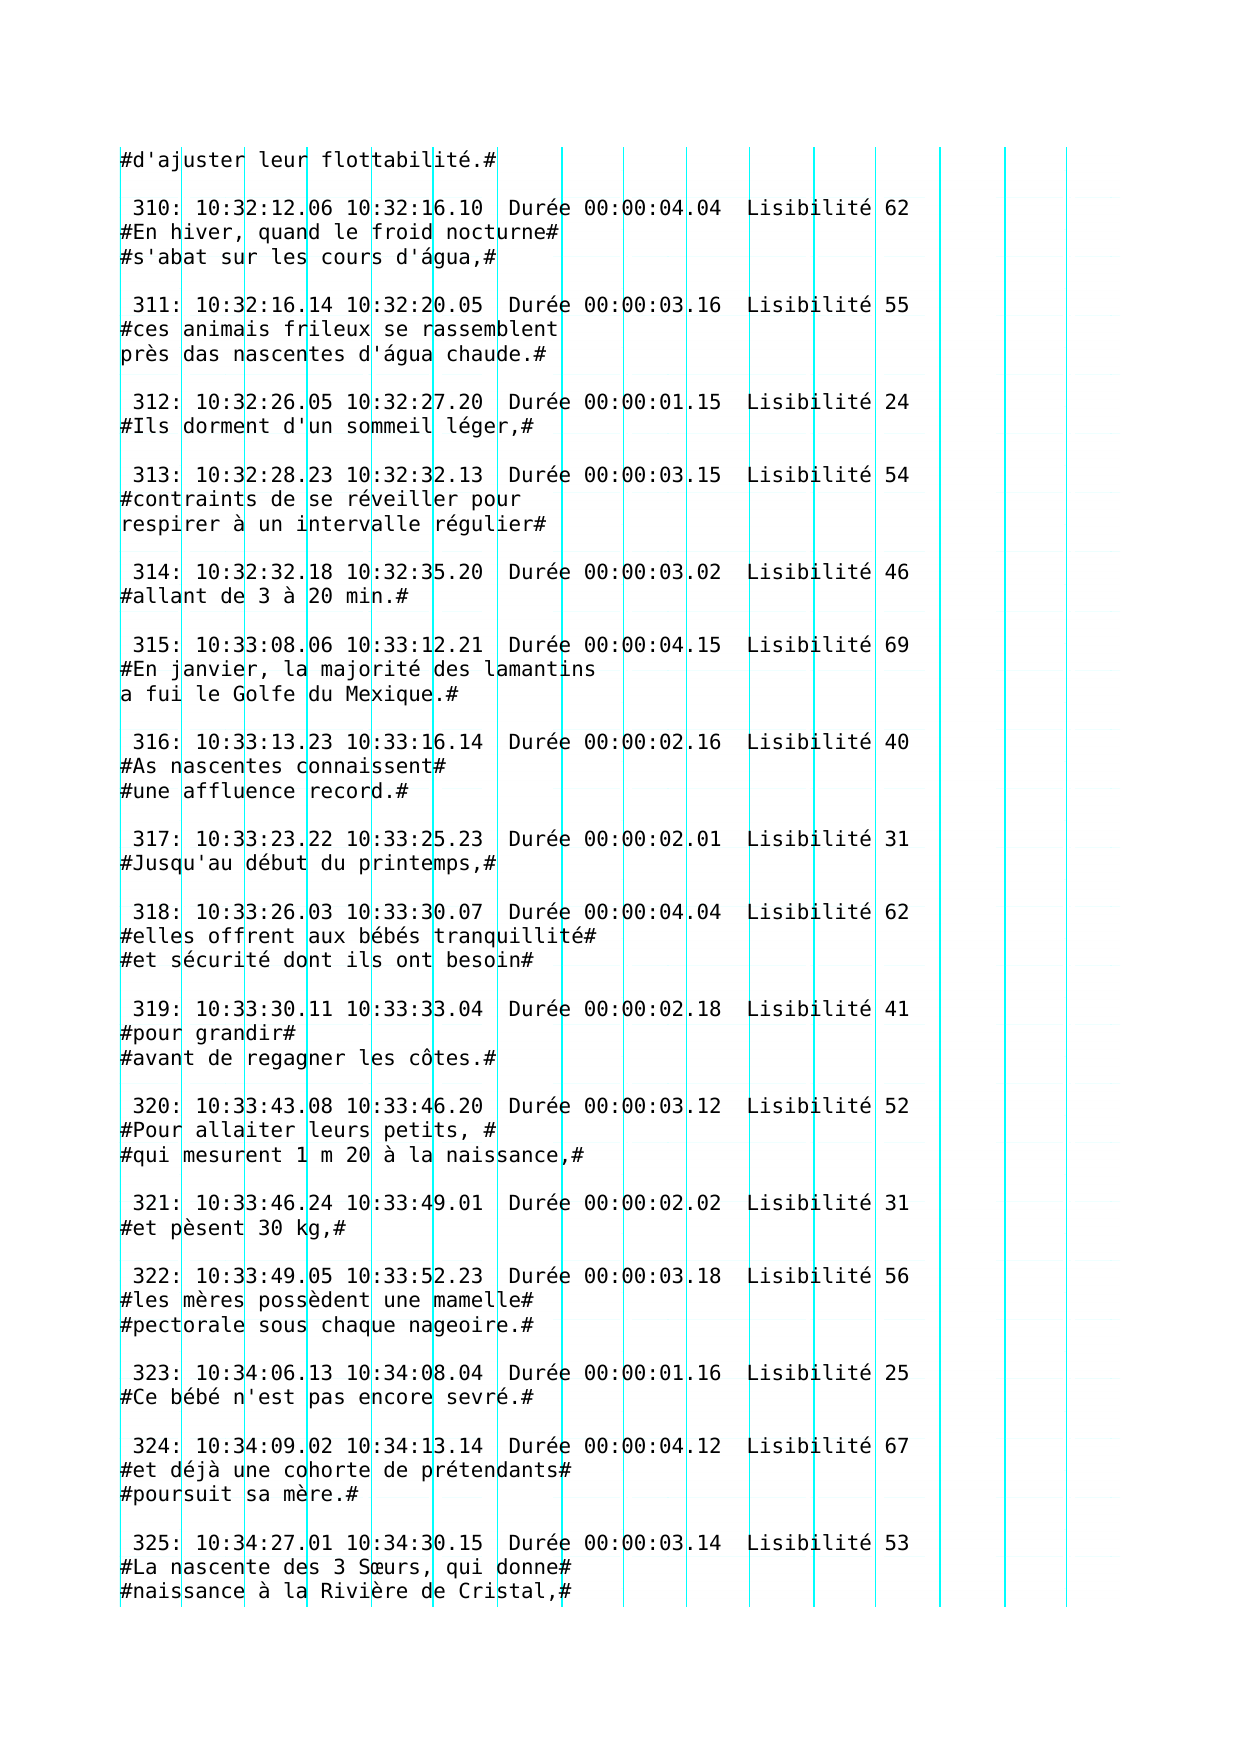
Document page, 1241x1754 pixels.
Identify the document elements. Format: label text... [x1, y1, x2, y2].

text #les mères possèdent une mamelle# [120, 1288, 1120, 1313]
text #La nascente des 3 Sœurs, qui donne# [120, 1555, 1120, 1579]
text #Pour allaiter leurs petits, # [120, 1118, 1120, 1143]
text #et pèsent 30 kg,# [120, 1216, 1120, 1240]
text 318: 10:33:26.03 10:33:30.07 Durée 00:00:04.04 Lisibilité 62 [120, 900, 1120, 924]
text 317: 10:33:23.22 10:33:25.23 Durée 00:00:02.01 Lisibilité 31 [120, 827, 1120, 851]
text 321: 10:33:46.24 10:33:49.01 Durée 00:00:02.02 Lisibilité 31 [120, 1191, 1120, 1216]
text #En janvier, la majorité des lamantins [120, 657, 1120, 682]
text 319: 10:33:30.11 10:33:33.04 Durée 00:00:02.18 Lisibilité 41 [120, 997, 1120, 1021]
text #allant de 3 à 20 min.# [120, 584, 1120, 609]
text #pour grandir# [120, 1021, 1120, 1046]
text #et déjà une cohorte de prétendants# [120, 1458, 1120, 1482]
text #naissance à la Rivière de Cristal,# [120, 1579, 1120, 1604]
picture [119, 147, 1121, 1607]
text 312: 10:32:26.05 10:32:27.20 Durée 00:00:01.15 Lisibilité 24 [120, 390, 1120, 414]
text respirer à un intervalle régulier# [120, 512, 1120, 536]
text près das nascentes d'água chaude.# [120, 342, 1120, 366]
text 310: 10:32:12.06 10:32:16.10 Durée 00:00:04.04 Lisibilité 62 [120, 196, 1120, 220]
text #poursuit sa mère.# [120, 1482, 1120, 1507]
text 315: 10:33:08.06 10:33:12.21 Durée 00:00:04.15 Lisibilité 69 [120, 633, 1120, 657]
text #ces animais frileux se rassemblent [120, 317, 1120, 342]
text #avant de regagner les côtes.# [120, 1046, 1120, 1070]
text #pectorale sous chaque nageoire.# [120, 1313, 1120, 1337]
text 311: 10:32:16.14 10:32:20.05 Durée 00:00:03.16 Lisibilité 55 [120, 293, 1120, 317]
text #elles offrent aux bébés tranquillité# [120, 924, 1120, 948]
text #As nascentes connaissent# [120, 754, 1120, 779]
text 322: 10:33:49.05 10:33:52.23 Durée 00:00:03.18 Lisibilité 56 [120, 1264, 1120, 1288]
text 313: 10:32:28.23 10:32:32.13 Durée 00:00:03.15 Lisibilité 54 [120, 463, 1120, 487]
text #contraints de se réveiller pour [120, 487, 1120, 512]
text #En hiver, quand le froid nocturne# [120, 220, 1120, 245]
text 324: 10:34:09.02 10:34:13.14 Durée 00:00:04.12 Lisibilité 67 [120, 1434, 1120, 1458]
text #qui mesurent 1 m 20 à la naissance,# [120, 1143, 1120, 1167]
text 323: 10:34:06.13 10:34:08.04 Durée 00:00:01.16 Lisibilité 25 [120, 1361, 1120, 1385]
text 320: 10:33:43.08 10:33:46.20 Durée 00:00:03.12 Lisibilité 52 [120, 1094, 1120, 1118]
text #et sécurité dont ils ont besoin# [120, 948, 1120, 973]
text 325: 10:34:27.01 10:34:30.15 Durée 00:00:03.14 Lisibilité 53 [120, 1531, 1120, 1555]
text #s'abat sur les cours d'água,# [120, 245, 1120, 269]
text #Ils dorment d'un sommeil léger,# [120, 414, 1120, 439]
text 314: 10:32:32.18 10:32:35.20 Durée 00:00:03.02 Lisibilité 46 [120, 560, 1120, 584]
text 316: 10:33:13.23 10:33:16.14 Durée 00:00:02.16 Lisibilité 40 [120, 730, 1120, 754]
text #Ce bébé n'est pas encore sevré.# [120, 1385, 1120, 1410]
text a fui le Golfe du Mexique.# [120, 682, 1120, 706]
text #une affluence record.# [120, 779, 1120, 803]
text #Jusqu'au début du printemps,# [120, 851, 1120, 876]
text #d'ajuster leur flottabilité.# [120, 148, 1120, 172]
